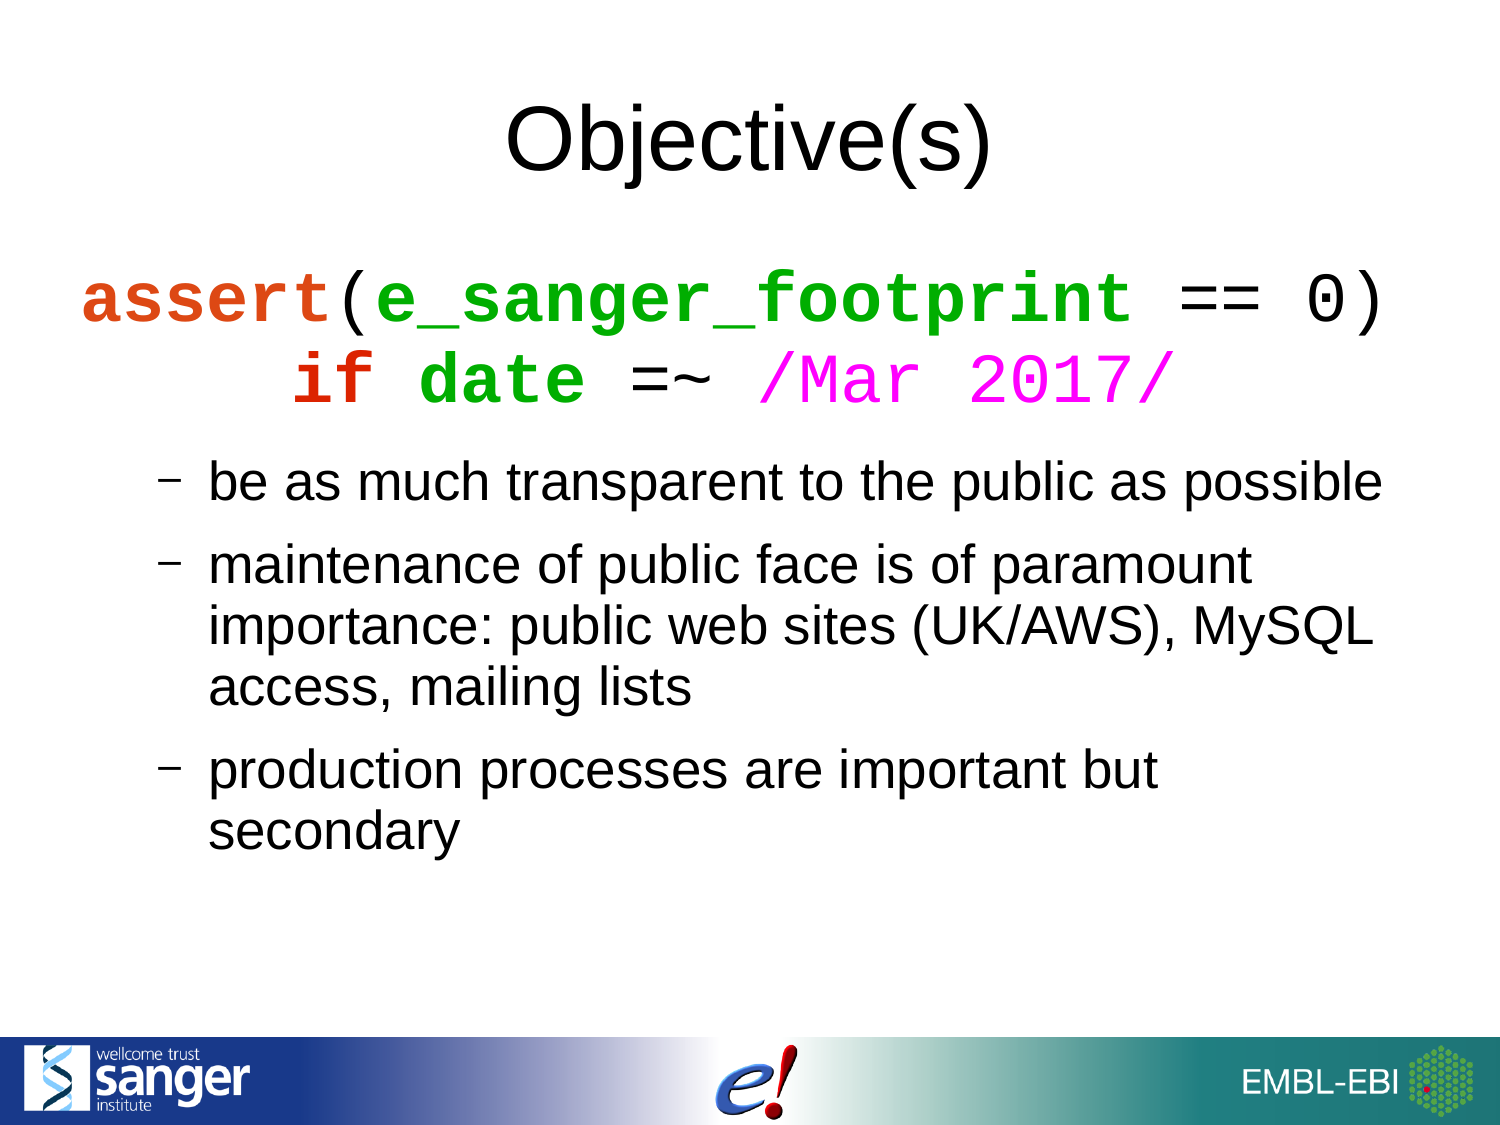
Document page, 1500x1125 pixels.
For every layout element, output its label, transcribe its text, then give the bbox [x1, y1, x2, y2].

picture [0, 1037, 1500, 1125]
list assert(e_sanger_footprint == 0) if date =~ /Mar 2017/ be as much transparent to the public as possible maintenance of public face is of paramount importance: public web sites (UK/AWS), MySQL access, mailing lists production processes are important but secondary [75, 263, 1395, 916]
title Objective(s) [75, 44, 1425, 233]
